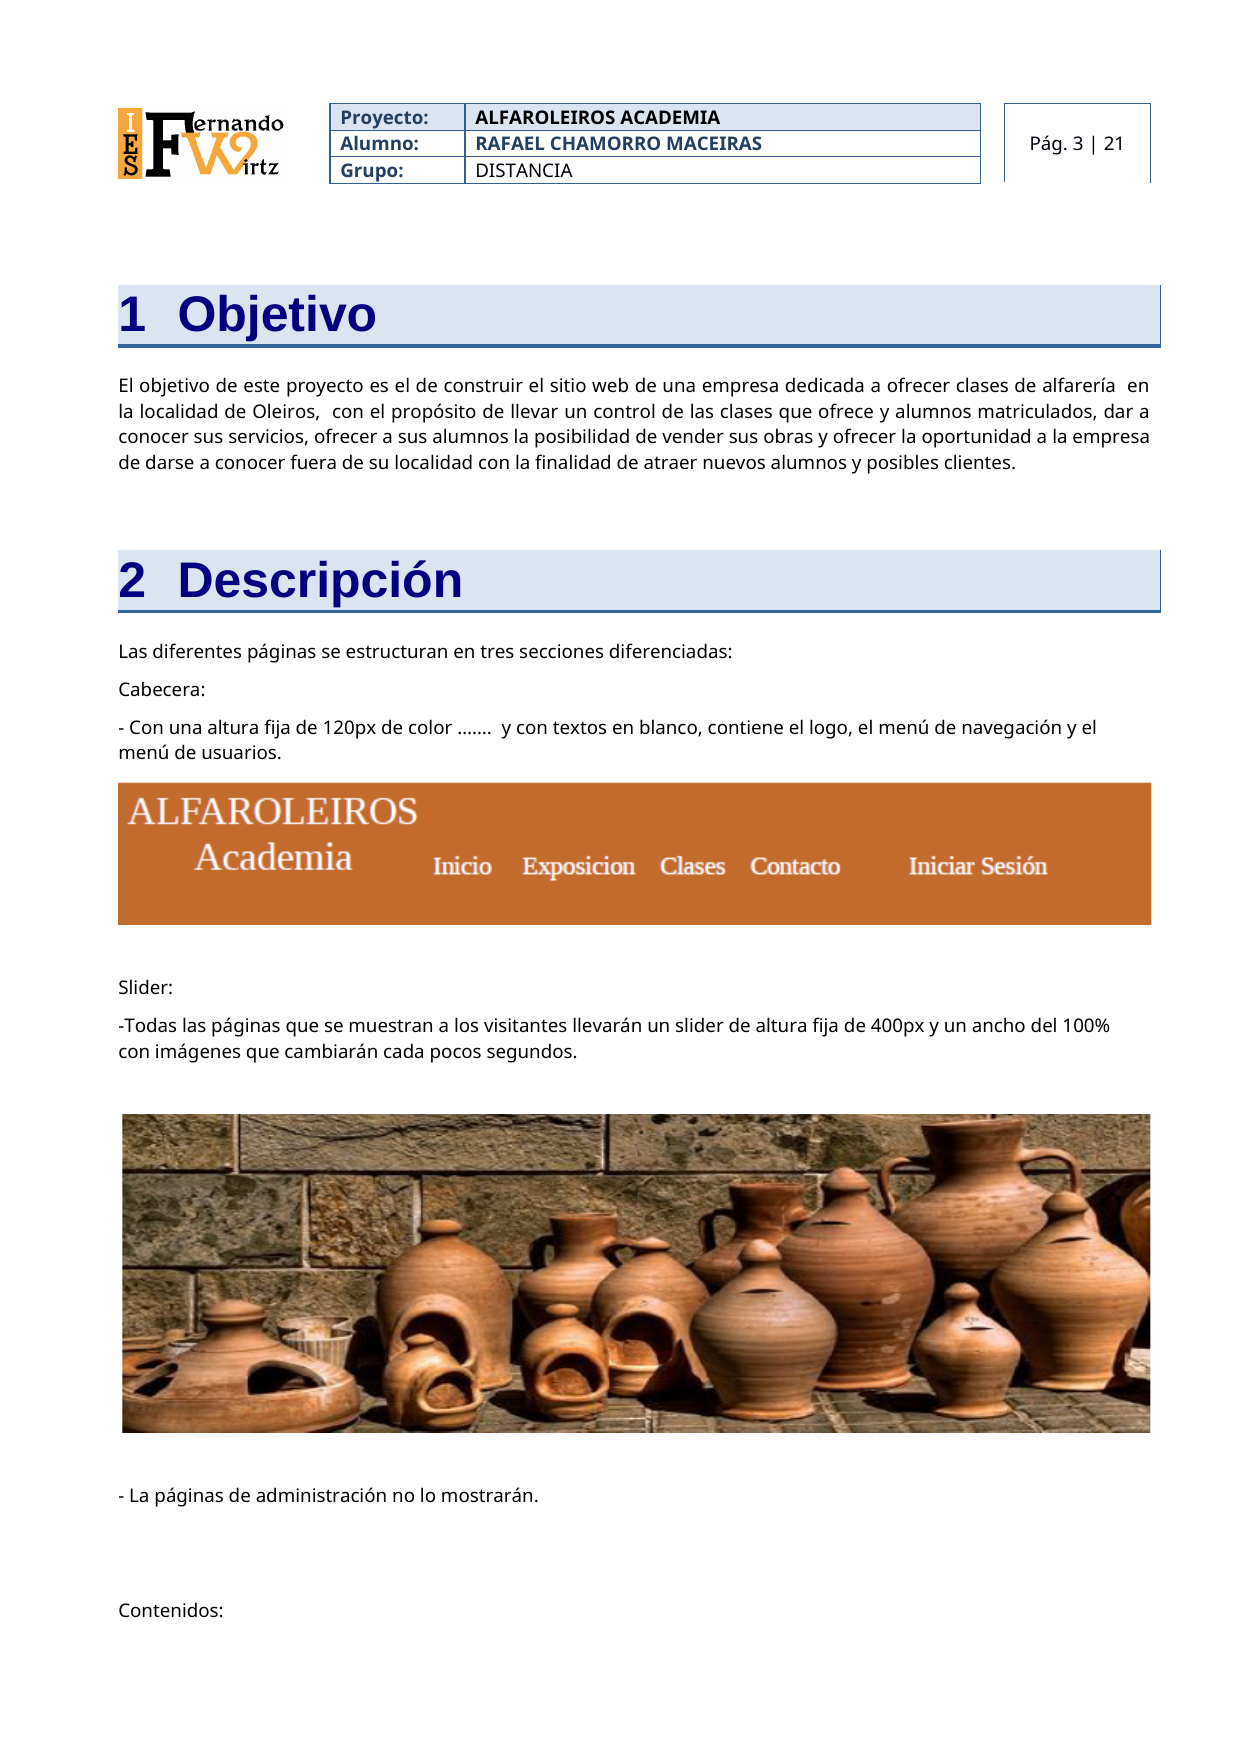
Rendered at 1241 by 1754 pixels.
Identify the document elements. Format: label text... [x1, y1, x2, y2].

text Slider: [118, 975, 1152, 1000]
text El objetivo de este proyecto es el de construir el sitio web de una empresa dedicada a ofrecer clases de alfarería en la localidad de Oleiros, con el propósito de llevar un control de las clases que ofrece y alumnos matriculados, dar a conocer sus servicios, ofrecer a sus alumnos la posibilidad de vender sus obras y ofrecer la oportunidad a la empresa de darse a conocer fuera de su localidad con la finalidad de atraer nuevos alumnos y posibles clientes. [118, 373, 1152, 475]
subtitle Objetivo [118, 285, 1160, 344]
picture [118, 108, 287, 179]
subtitle Descripción [118, 550, 1160, 610]
text - Con una altura fija de 120px de color ……. y con textos en blanco, contiene el logo, el menú de navegación y el menú de usuarios. [118, 714, 1152, 765]
text - La páginas de administración no lo mostrarán. [118, 1483, 1152, 1508]
text -Todas las páginas que se muestran a los visitantes llevarán un slider de altura fija de 400px y un ancho del 100% con imágenes que cambiarán cada pocos segundos. [118, 1013, 1152, 1064]
picture [118, 1114, 1152, 1433]
text Las diferentes páginas se estructuran en tres secciones diferenciadas: [118, 638, 1152, 663]
text Cabecera: [118, 676, 1152, 701]
text Contenidos: [118, 1597, 1152, 1622]
picture [118, 777, 1152, 925]
